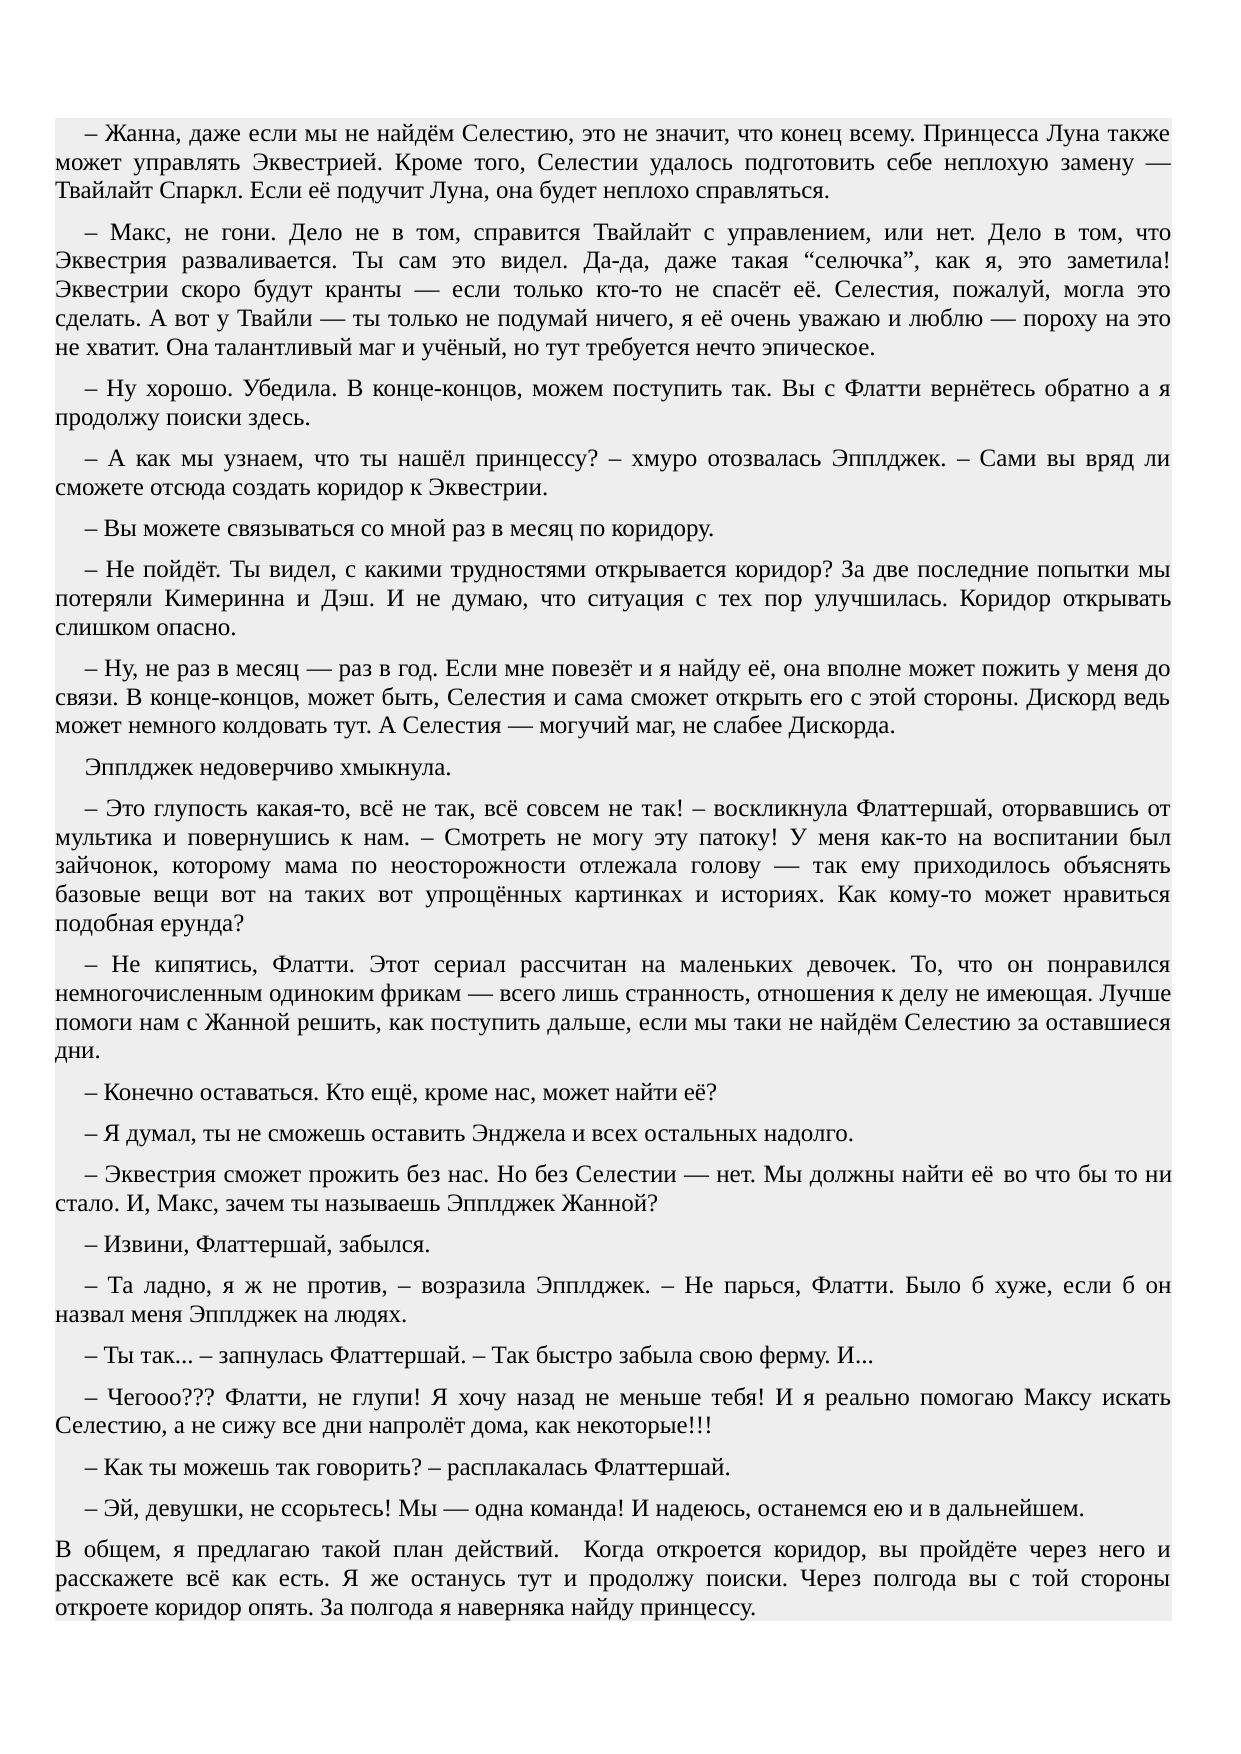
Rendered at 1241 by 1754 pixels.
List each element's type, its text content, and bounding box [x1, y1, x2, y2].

text – Чегооо??? Флатти, не глупи! Я хочу назад не меньше тебя! И я реально помогаю Максу искать Селестию, а не сижу все дни напролёт дома, как некоторые!!! [55, 1382, 1172, 1439]
text Эпплджек недоверчиво хмыкнула. [55, 752, 1172, 781]
text – Та ладно, я ж не против, – возразила Эпплджек. – Не парься, Флатти. Было б хуже, если б он назвал меня Эпплджек на людях. [55, 1271, 1172, 1328]
text – Это глупость какая-то, всё не так, всё совсем не так! – воскликнула Флаттершай, оторвавшись от мультика и повернушись к нам. – Смотреть не могу эту патоку! У меня как-то на воспитании был зайчонок, которому мама по неосторожности отлежала голову — так ему приходилось объяснять базовые вещи вот на таких вот упрощённых картинках и историях. Как кому-то может нравиться подобная ерунда? [55, 793, 1172, 937]
text – Эквестрия сможет прожить без нас. Но без Селестии — нет. Мы должны найти её во что бы то ни стало. И, Макс, зачем ты называешь Эпплджек Жанной? [55, 1159, 1172, 1217]
text – Ну, не раз в месяц — раз в год. Если мне повезёт и я найду её, она вполне может пожить у меня до связи. В конце-концов, может быть, Селестия и сама сможет открыть его с этой стороны. Дискорд ведь может немного колдовать тут. А Селестия — могучий маг, не слабее Дискорда. [55, 653, 1172, 739]
text – Ты так... – запнулась Флаттершай. – Так быстро забыла свою ферму. И... [55, 1341, 1172, 1369]
text – Не пойдёт. Ты видел, с какими трудностями открывается коридор? За две последние попытки мы потеряли Кимеринна и Дэш. И не думаю, что ситуация с тех пор улучшилась. Коридор открывать слишком опасно. [55, 554, 1172, 641]
text – Конечно оставаться. Кто ещё, кроме нас, может найти её? [55, 1077, 1172, 1106]
text – Ну хорошо. Убедила. В конце-концов, можем поступить так. Вы с Флатти вернётесь обратно а я продолжу поиски здесь. [55, 373, 1172, 431]
text – Макс, не гони. Дело не в том, справится Твайлайт с управлением, или нет. Дело в том, что Эквестрия разваливается. Ты сам это видел. Да-да, даже такая “селючка”, как я, это заметила! Эквестрии скоро будут кранты — если только кто-то не спасёт её. Селестия, пожалуй, могла это сделать. А вот у Твайли — ты только не подумай ничего, я её очень уважаю и люблю — пороху на это не хватит. Она талантливый маг и учёный, но тут требуется нечто эпическое. [55, 217, 1172, 361]
text – Не кипятись, Флатти. Этот сериал рассчитан на маленьких девочек. То, что он понравился немногочисленным одиноким фрикам — всего лишь странность, отношения к делу не имеющая. Лучше помоги нам с Жанной решить, как поступить дальше, если мы таки не найдём Селестию за оставшиеся дни. [55, 949, 1172, 1064]
text – А как мы узнаем, что ты нашёл принцессу? – хмуро отозвалась Эпплджек. – Сами вы вряд ли сможете отсюда создать коридор к Эквестрии. [55, 443, 1172, 501]
text – Жанна, даже если мы не найдём Селестию, это не значит, что конец всему. Принцесса Луна также может управлять Эквестрией. Кроме того, Селестии удалось подготовить себе неплохую замену — Твайлайт Спаркл. Если её подучит Луна, она будет неплохо справляться. [55, 118, 1172, 204]
text – Я думал, ты не сможешь оставить Энджела и всех остальных надолго. [55, 1118, 1172, 1147]
text – Эй, девушки, не ссорьтесь! Мы — одна команда! И надеюсь, останемся ею и в дальнейшем. [55, 1493, 1172, 1522]
text – Вы можете связываться со мной раз в месяц по коридору. [55, 513, 1172, 542]
list В общем, я предлагаю такой план действий. Когда откроется коридор, вы пройдёте через него и расскажете всё как есть. Я же останусь тут и продолжу поиски. Через полгода вы с той стороны откроете коридор опять. За полгода я наверняка найду принцессу. [55, 1534, 1172, 1621]
text – Как ты можешь так говорить? – расплакалась Флаттершай. [55, 1452, 1172, 1481]
text – Извини, Флаттершай, забылся. [55, 1229, 1172, 1258]
